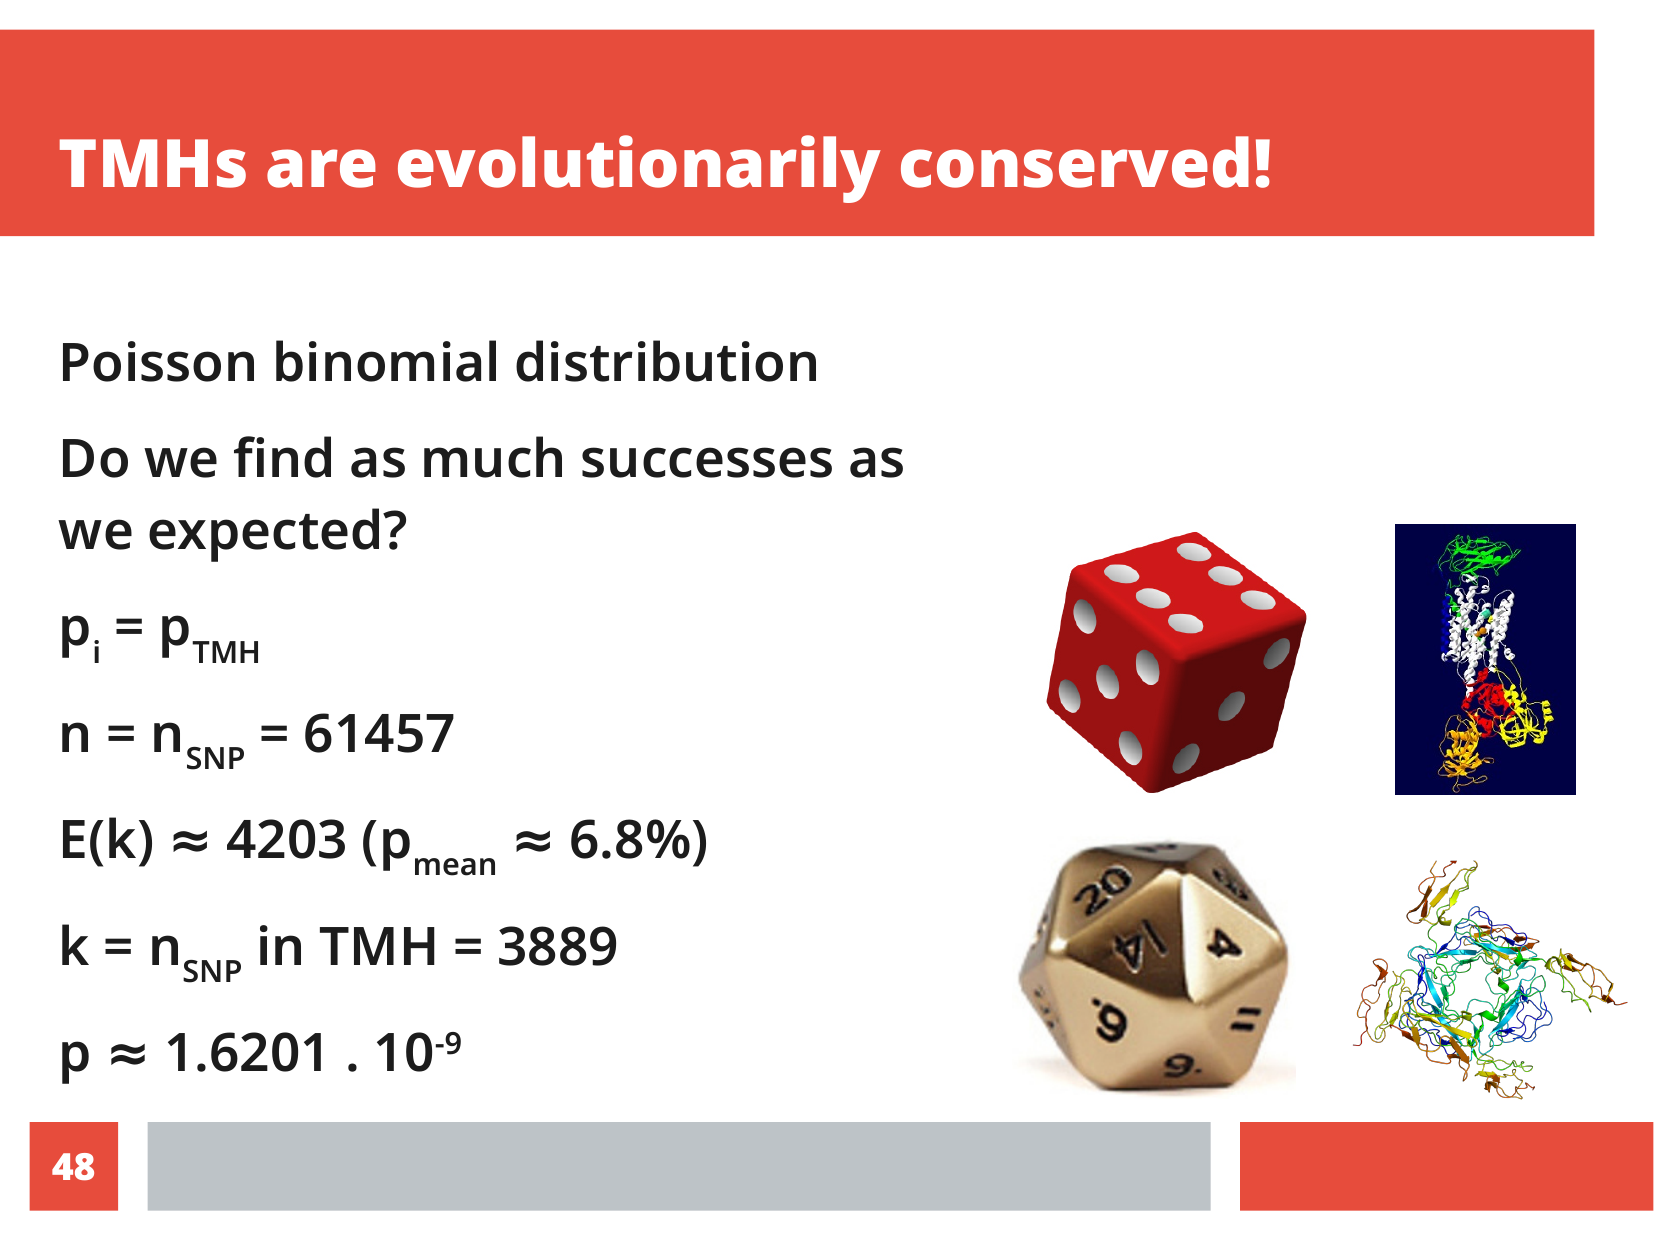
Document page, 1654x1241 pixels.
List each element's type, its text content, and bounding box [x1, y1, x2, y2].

picture [1346, 854, 1634, 1106]
picture [1395, 524, 1576, 796]
list Poisson binomial distribution Do we find as much successes as we expected? pi = pTMH n = nSNP = 61457 E(k) ≈ 4203 (pmean ≈ 6.8%) k = nSNP in TMH = 3889 p ≈ 1.6201 . 10-9 [59, 324, 916, 1093]
picture [1012, 834, 1296, 1099]
picture [1033, 509, 1317, 804]
title TMHs are evolutionarily conserved! [59, 59, 1595, 207]
